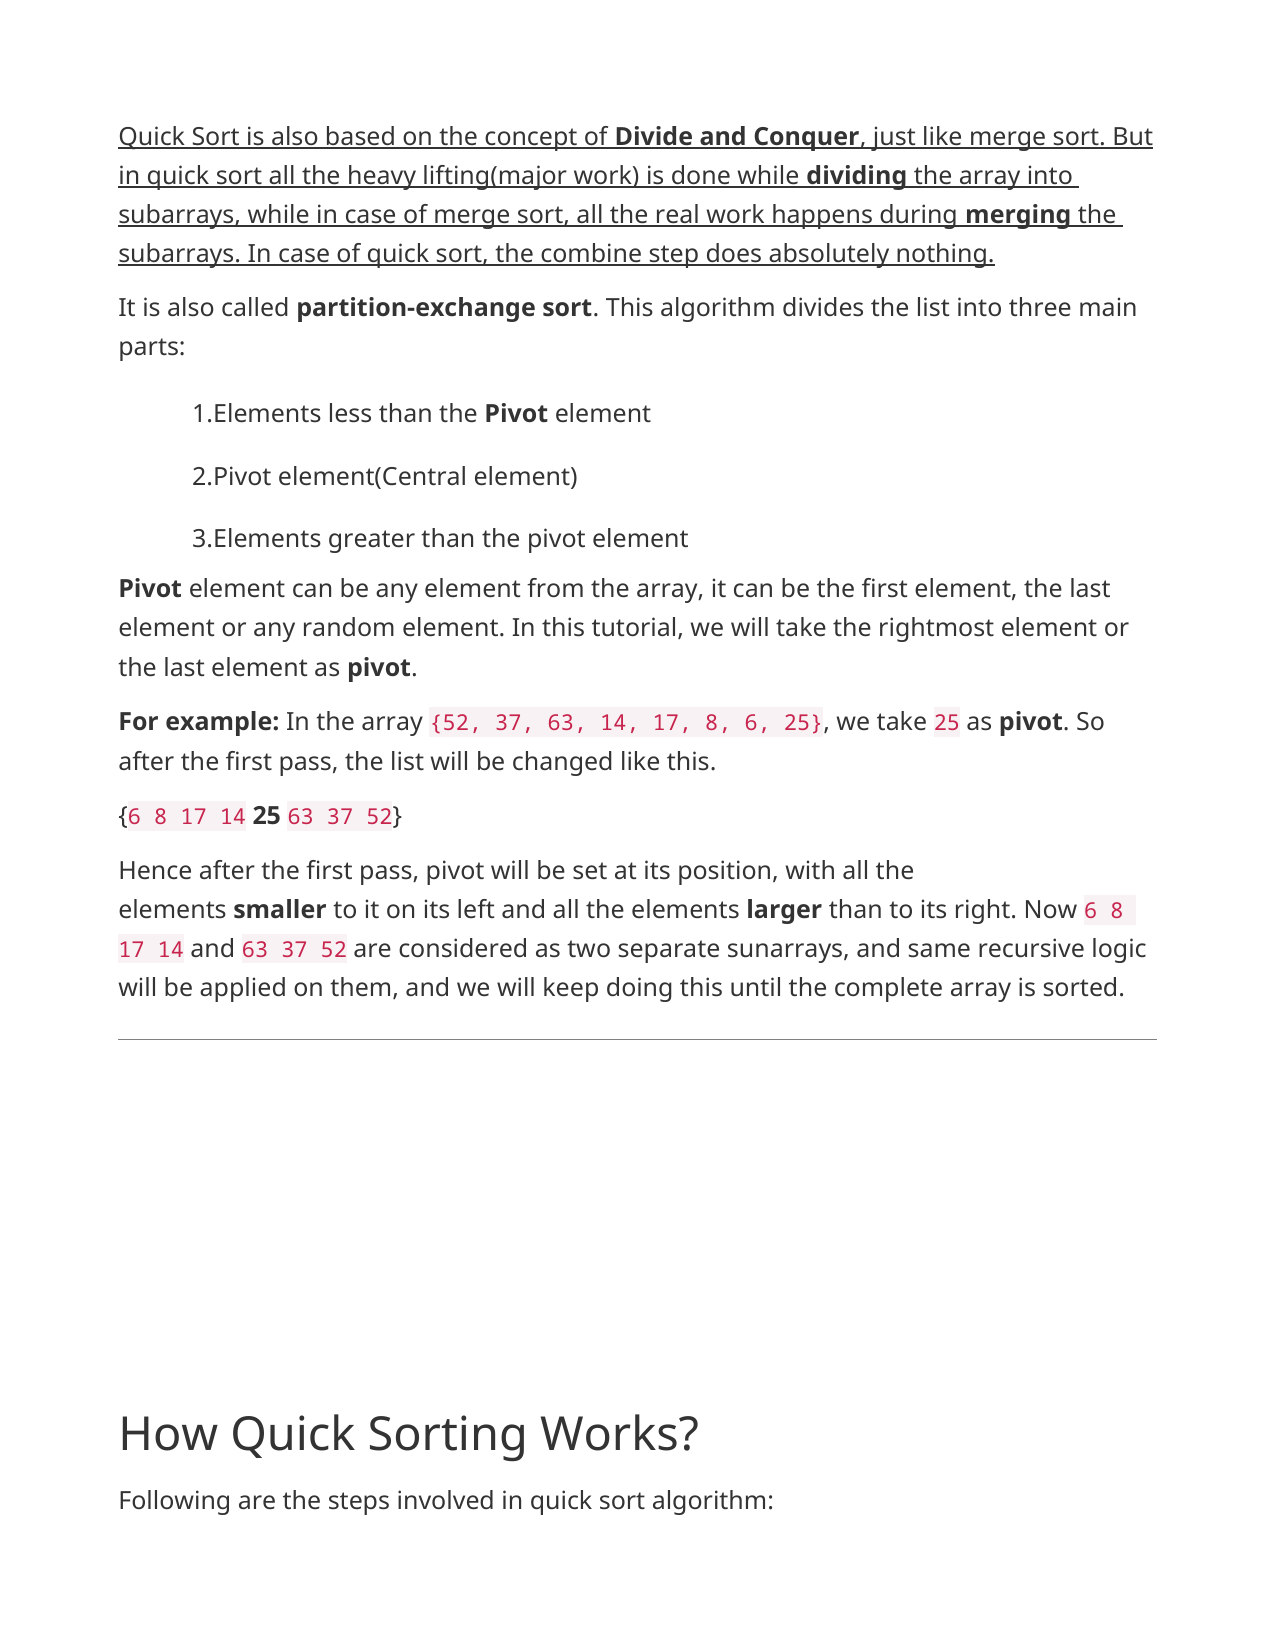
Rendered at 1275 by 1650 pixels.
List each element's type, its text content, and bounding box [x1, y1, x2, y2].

text {6 8 17 14 25 63 37 52} [118, 798, 1157, 832]
list Elements less than the Pivot element [118, 383, 1157, 430]
text Hence after the first pass, pivot will be set at its position, with all the elements smaller to it on its left and all the elements larger than to its right. Now 6 8 17 14 and 63 37 52 are considered as two separate sunarrays, and same recursive logic will be applied on them, and we will keep doing this until the complete array is sorted. [118, 853, 1157, 1003]
text Following are the steps involved in quick sort algorithm: [118, 1483, 1157, 1517]
text Quick Sort is also based on the concept of Divide and Conquer, just like merge sort. But in quick sort all the heavy lifting(major work) is done while dividing the array into subarrays, while in case of merge sort, all the real work happens during merging the subarrays. In case of quick sort, the combine step does absolutely nothing. [118, 118, 1157, 270]
subtitle How Quick Sorting Works? [118, 1400, 1157, 1464]
text It is also called partition-exchange sort. This algorithm divides the list into three main parts: [118, 289, 1157, 363]
list Pivot element(Central element) [118, 446, 1157, 493]
list Elements greater than the pivot element [118, 508, 1157, 555]
text For example: In the array {52, 37, 63, 14, 17, 8, 6, 25}, we take 25 as pivot. So after the first pass, the list will be changed like this. [118, 704, 1157, 777]
text Pivot element can be any element from the array, it can be the first element, the last element or any random element. In this tutorial, we will take the rightmost element or the last element as pivot. [118, 571, 1157, 683]
